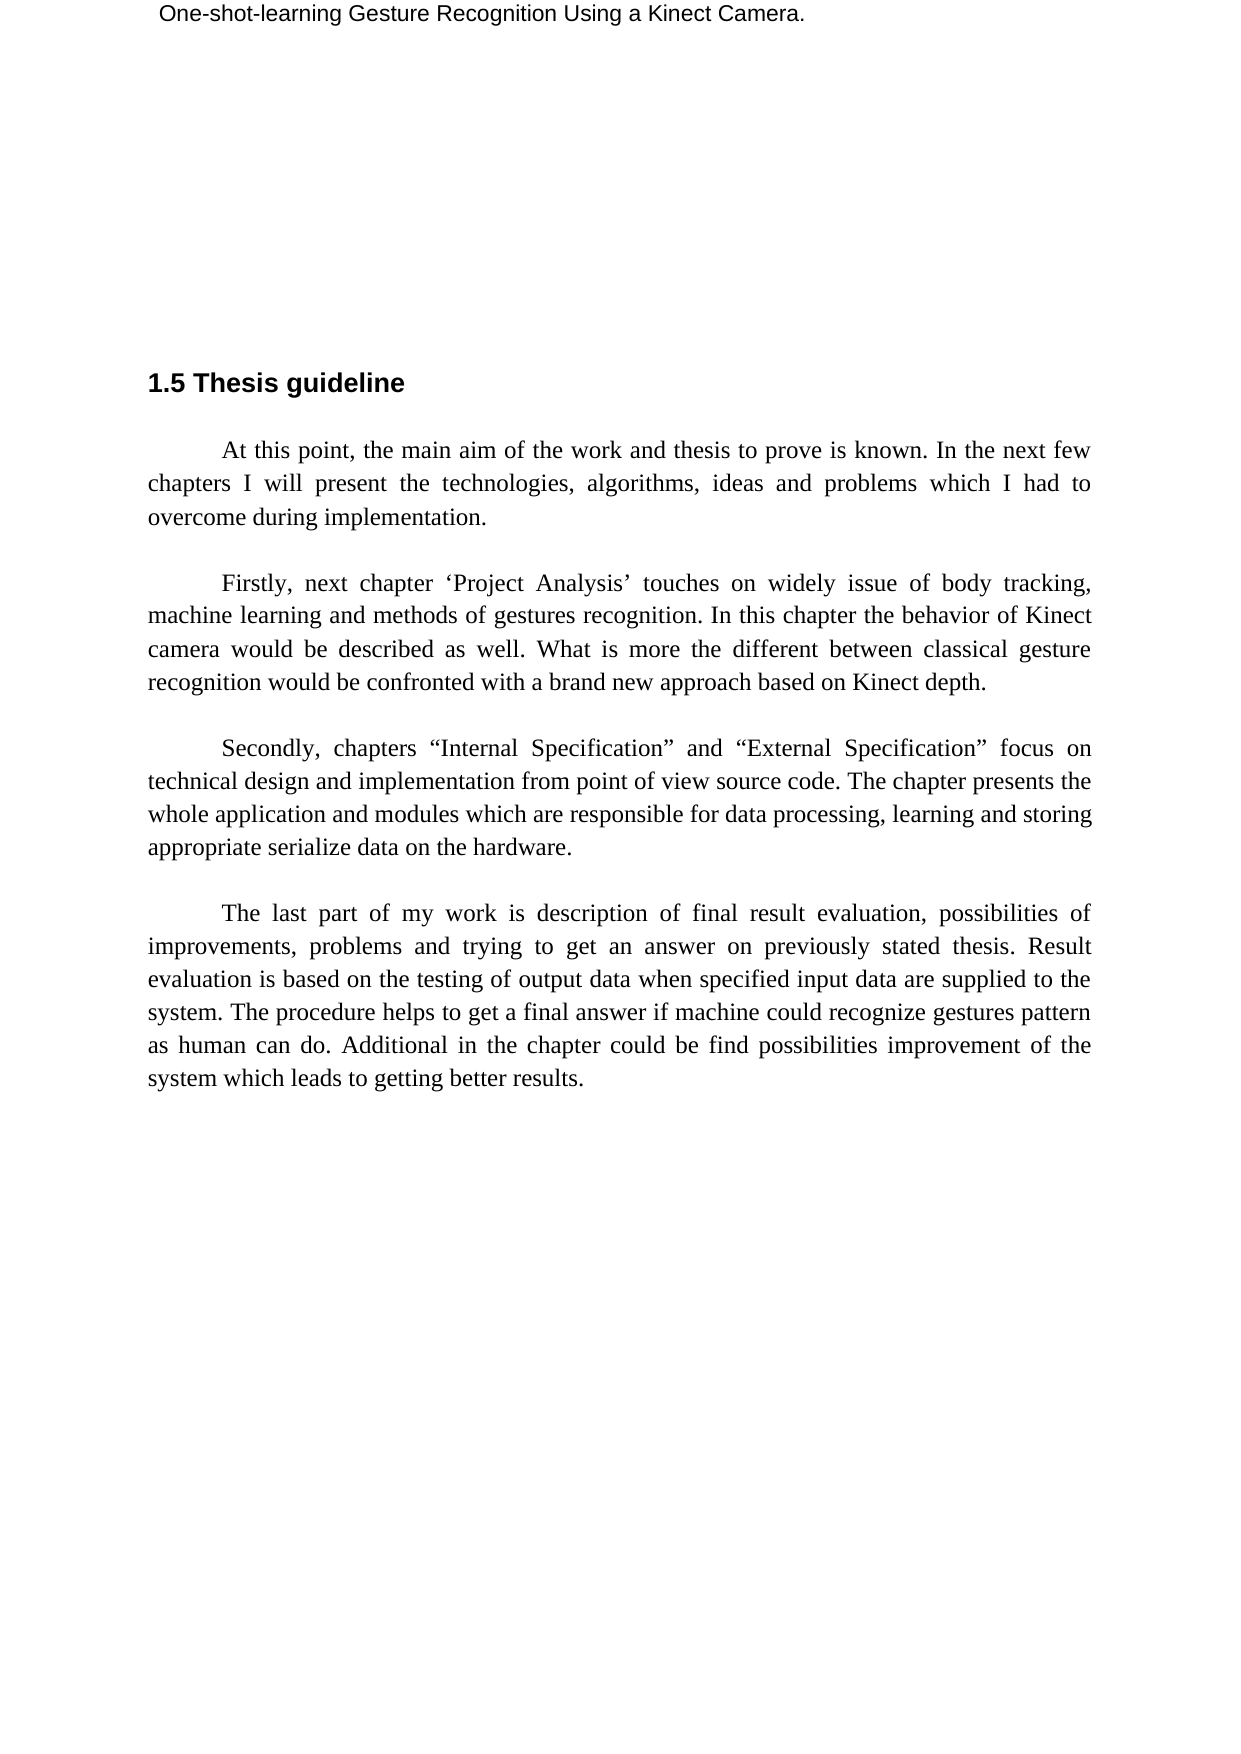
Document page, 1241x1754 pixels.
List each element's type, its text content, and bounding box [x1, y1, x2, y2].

text Secondly, chapters “Internal Specification” and “External Specification” focus on technical design and implementation from point of view source code. The chapter presents the whole application and modules which are responsible for data processing, learning and storing appropriate serialize data on the hardware. [148, 733, 1093, 861]
text The last part of my work is description of final result evaluation, possibilities of improvements, problems and trying to get an answer on previously stated thesis. Result evaluation is based on the testing of output data when specified input data are supplied to the system. The procedure helps to get a final answer if machine could recognize gestures pattern as human can do. Additional in the chapter could be find possibilities improvement of the system which leads to getting better results. [148, 898, 1093, 1092]
text Firstly, next chapter ‘Project Analysis’ touches on widely issue of body tracking, machine learning and methods of gestures recognition. In this chapter the behavior of Kinect camera would be described as well. What is more the different between classical gesture recognition would be confronted with a brand new approach based on Kinect depth. [148, 568, 1093, 695]
text At this point, the main aim of the work and thesis to prove is known. In the next few chapters I will present the technologies, algorithms, ideas and problems which I had to overcome during implementation. [148, 436, 1093, 530]
text 1.5 Thesis guideline [148, 367, 1093, 398]
